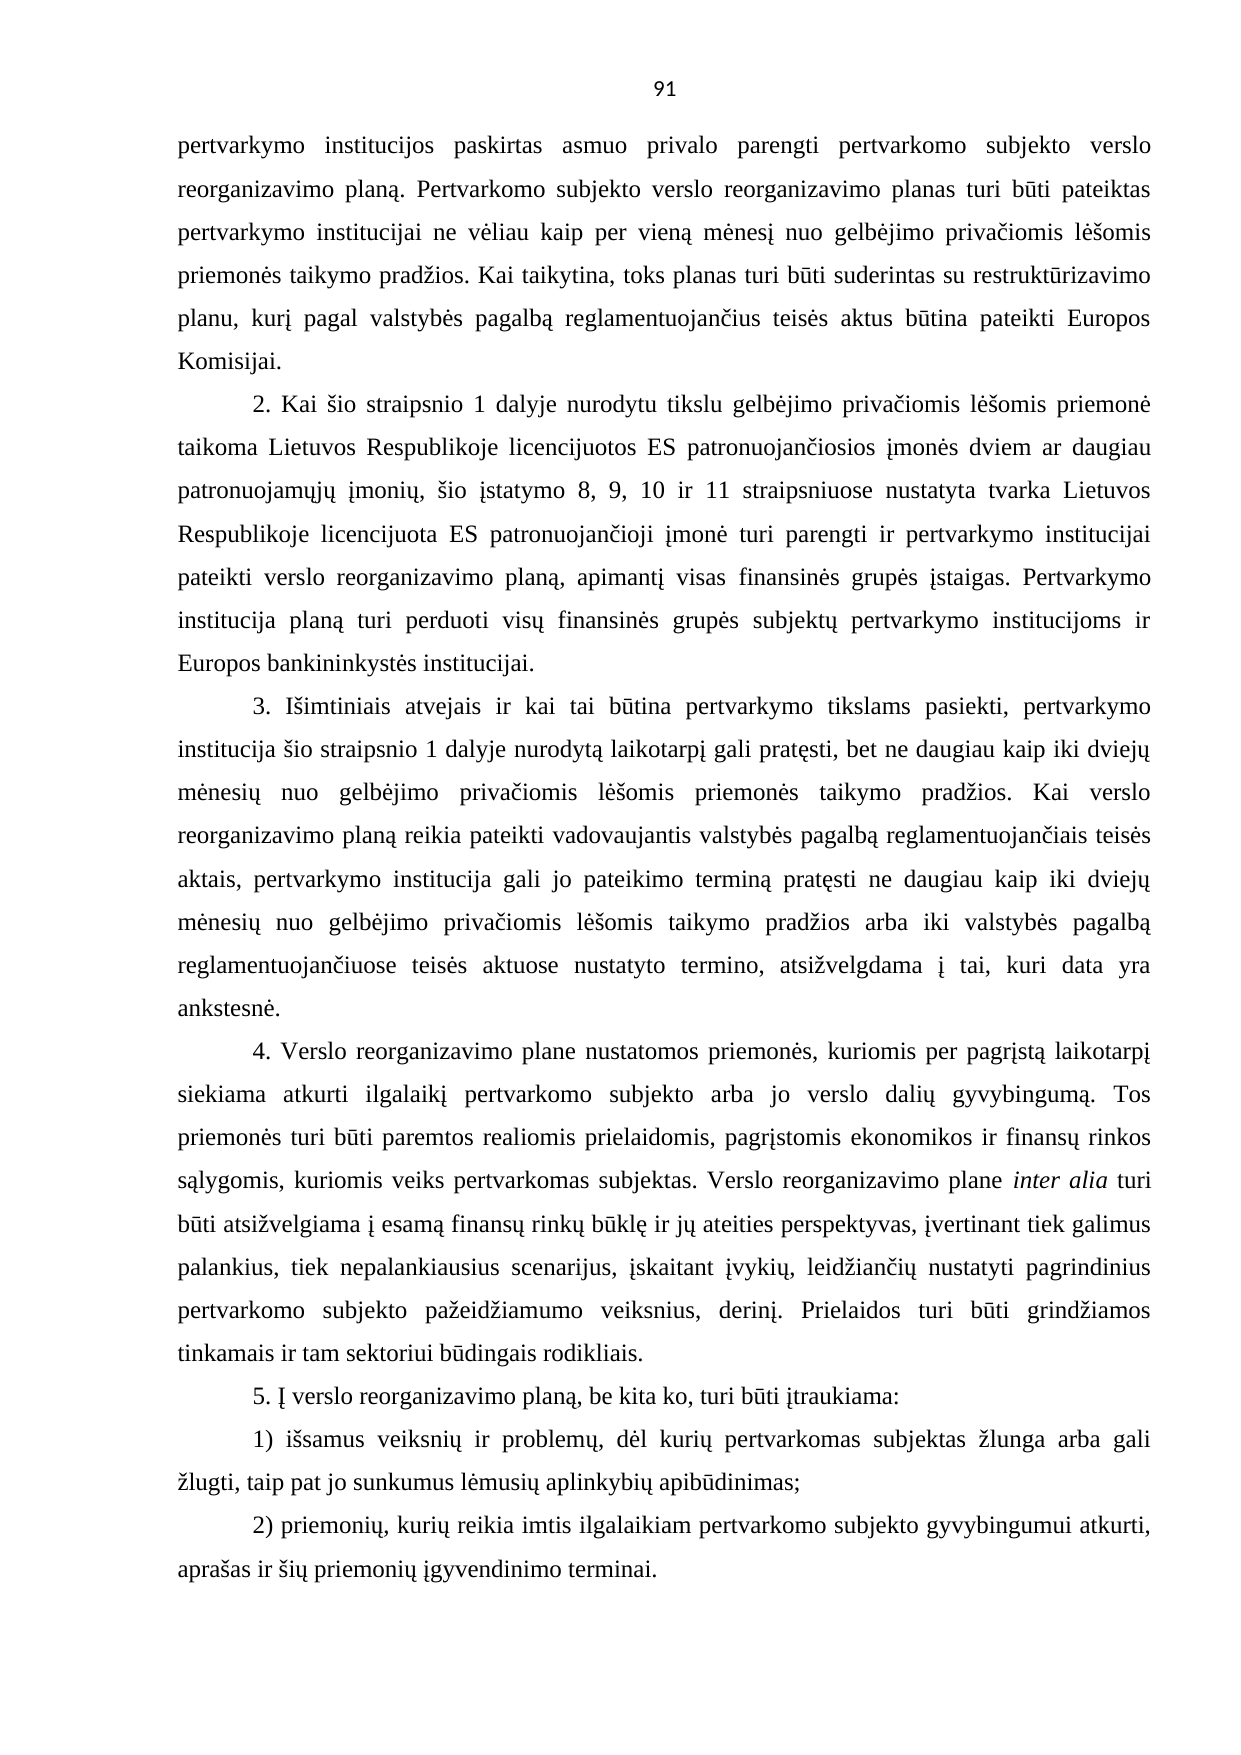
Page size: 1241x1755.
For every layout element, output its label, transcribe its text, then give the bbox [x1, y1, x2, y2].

text pertvarkymo institucijos paskirtas asmuo privalo parengti pertvarkomo subjekto verslo reorganizavimo planą. Pertvarkomo subjekto verslo reorganizavimo planas turi būti pateiktas pertvarkymo institucijai ne vėliau kaip per vieną mėnesį nuo gelbėjimo privačiomis lėšomis priemonės taikymo pradžios. Kai taikytina, toks planas turi būti suderintas su restruktūrizavimo planu, kurį pagal valstybės pagalbą reglamentuojančius teisės aktus būtina pateikti Europos Komisijai. [177, 131, 1152, 375]
text 5. Į verslo reorganizavimo planą, be kita ko, turi būti įtraukiama: [177, 1381, 1152, 1410]
text 1) išsamus veiksnių ir problemų, dėl kurių pertvarkomas subjektas žlunga arba gali žlugti, taip pat jo sunkumus lėmusių aplinkybių apibūdinimas; [177, 1424, 1152, 1496]
text 2. Kai šio straipsnio 1 dalyje nurodytu tikslu gelbėjimo privačiomis lėšomis priemonė taikoma Lietuvos Respublikoje licencijuotos ES patronuojančiosios įmonės dviem ar daugiau patronuojamųjų įmonių, šio įstatymo 8, 9, 10 ir 11 straipsniuose nustatyta tvarka Lietuvos Respublikoje licencijuota ES patronuojančioji įmonė turi parengti ir pertvarkymo institucijai pateikti verslo reorganizavimo planą, apimantį visas finansinės grupės įstaigas. Pertvarkymo institucija planą turi perduoti visų finansinės grupės subjektų pertvarkymo institucijoms ir Europos bankininkystės institucijai. [177, 389, 1152, 677]
text 4. Verslo reorganizavimo plane nustatomos priemonės, kuriomis per pagrįstą laikotarpį siekiama atkurti ilgalaikį pertvarkomo subjekto arba jo verslo dalių gyvybingumą. Tos priemonės turi būti paremtos realiomis prielaidomis, pagrįstomis ekonomikos ir finansų rinkos sąlygomis, kuriomis veiks pertvarkomas subjektas. Verslo reorganizavimo plane inter alia turi būti atsižvelgiama į esamą finansų rinkų būklę ir jų ateities perspektyvas, įvertinant tiek galimus palankius, tiek nepalankiausius scenarijus, įskaitant įvykių, leidžiančių nustatyti pagrindinius pertvarkomo subjekto pažeidžiamumo veiksnius, derinį. Prielaidos turi būti grindžiamos tinkamais ir tam sektoriui būdingais rodikliais. [177, 1036, 1152, 1367]
text 3. Išimtiniais atvejais ir kai tai būtina pertvarkymo tikslams pasiekti, pertvarkymo institucija šio straipsnio 1 dalyje nurodytą laikotarpį gali pratęsti, bet ne daugiau kaip iki dviejų mėnesių nuo gelbėjimo privačiomis lėšomis priemonės taikymo pradžios. Kai verslo reorganizavimo planą reikia pateikti vadovaujantis valstybės pagalbą reglamentuojančiais teisės aktais, pertvarkymo institucija gali jo pateikimo terminą pratęsti ne daugiau kaip iki dviejų mėnesių nuo gelbėjimo privačiomis lėšomis taikymo pradžios arba iki valstybės pagalbą reglamentuojančiuose teisės aktuose nustatyto termino, atsižvelgdama į tai, kuri data yra ankstesnė. [177, 691, 1152, 1022]
text 2) priemonių, kurių reikia imtis ilgalaikiam pertvarkomo subjekto gyvybingumui atkurti, aprašas ir šių priemonių įgyvendinimo terminai. [177, 1511, 1152, 1582]
